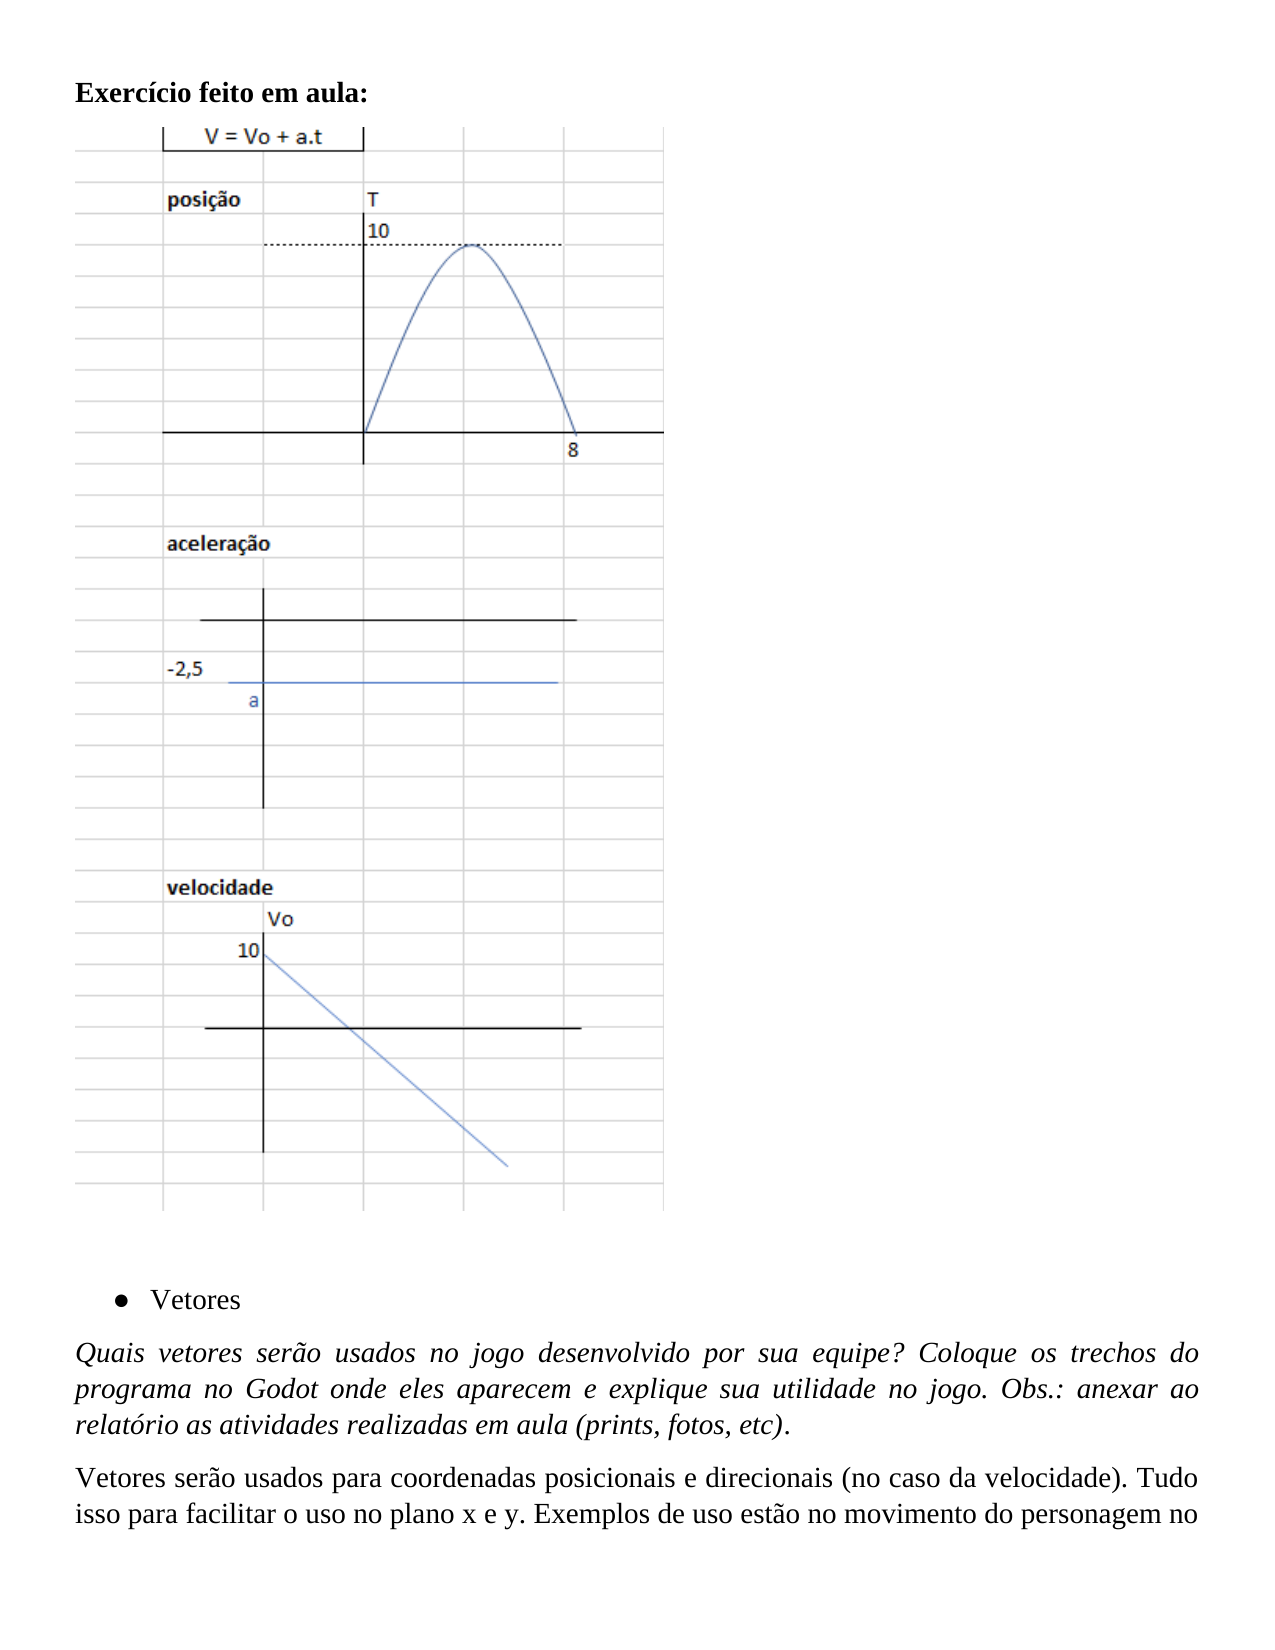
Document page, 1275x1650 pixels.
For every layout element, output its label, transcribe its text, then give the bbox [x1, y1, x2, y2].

list Vetores [112, 1282, 1200, 1316]
text Quais vetores serão usados no jogo desenvolvido por sua equipe? Coloque os trechos do programa no Godot onde eles aparecem e explique sua utilidade no jogo. Obs.: anexar ao relatório as atividades realizadas em aula (prints, fotos, etc). [75, 1335, 1200, 1441]
text Vetores serão usados para coordenadas posicionais e direcionais (no caso da velocidade). Tudo isso para facilitar o uso no plano x e y. Exemplos de uso estão no movimento do personagem no [75, 1460, 1200, 1530]
text Exercício feito em aula: [75, 75, 1200, 108]
picture [75, 127, 664, 1211]
